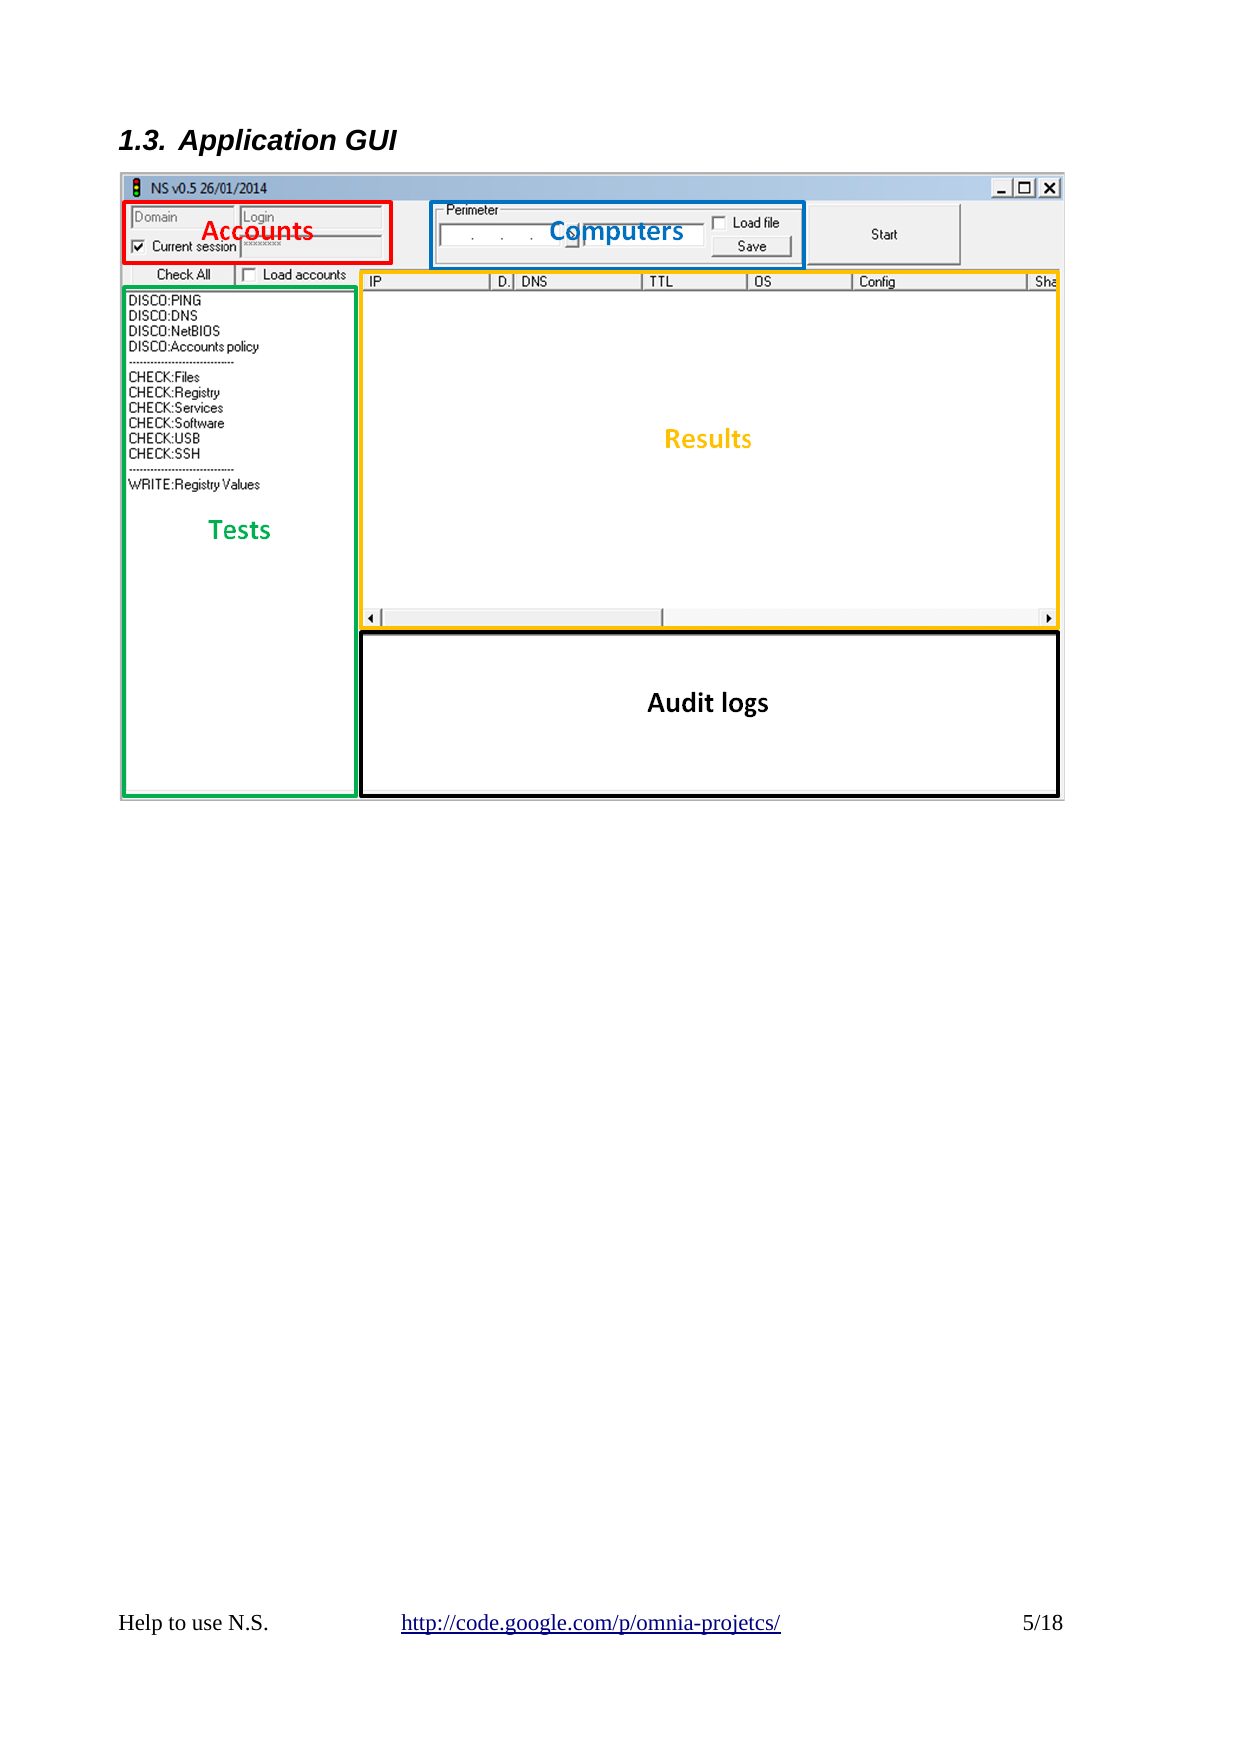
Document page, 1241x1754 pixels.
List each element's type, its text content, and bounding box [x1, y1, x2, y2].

picture [119, 172, 1065, 801]
subtitle Application GUI [118, 123, 1122, 157]
